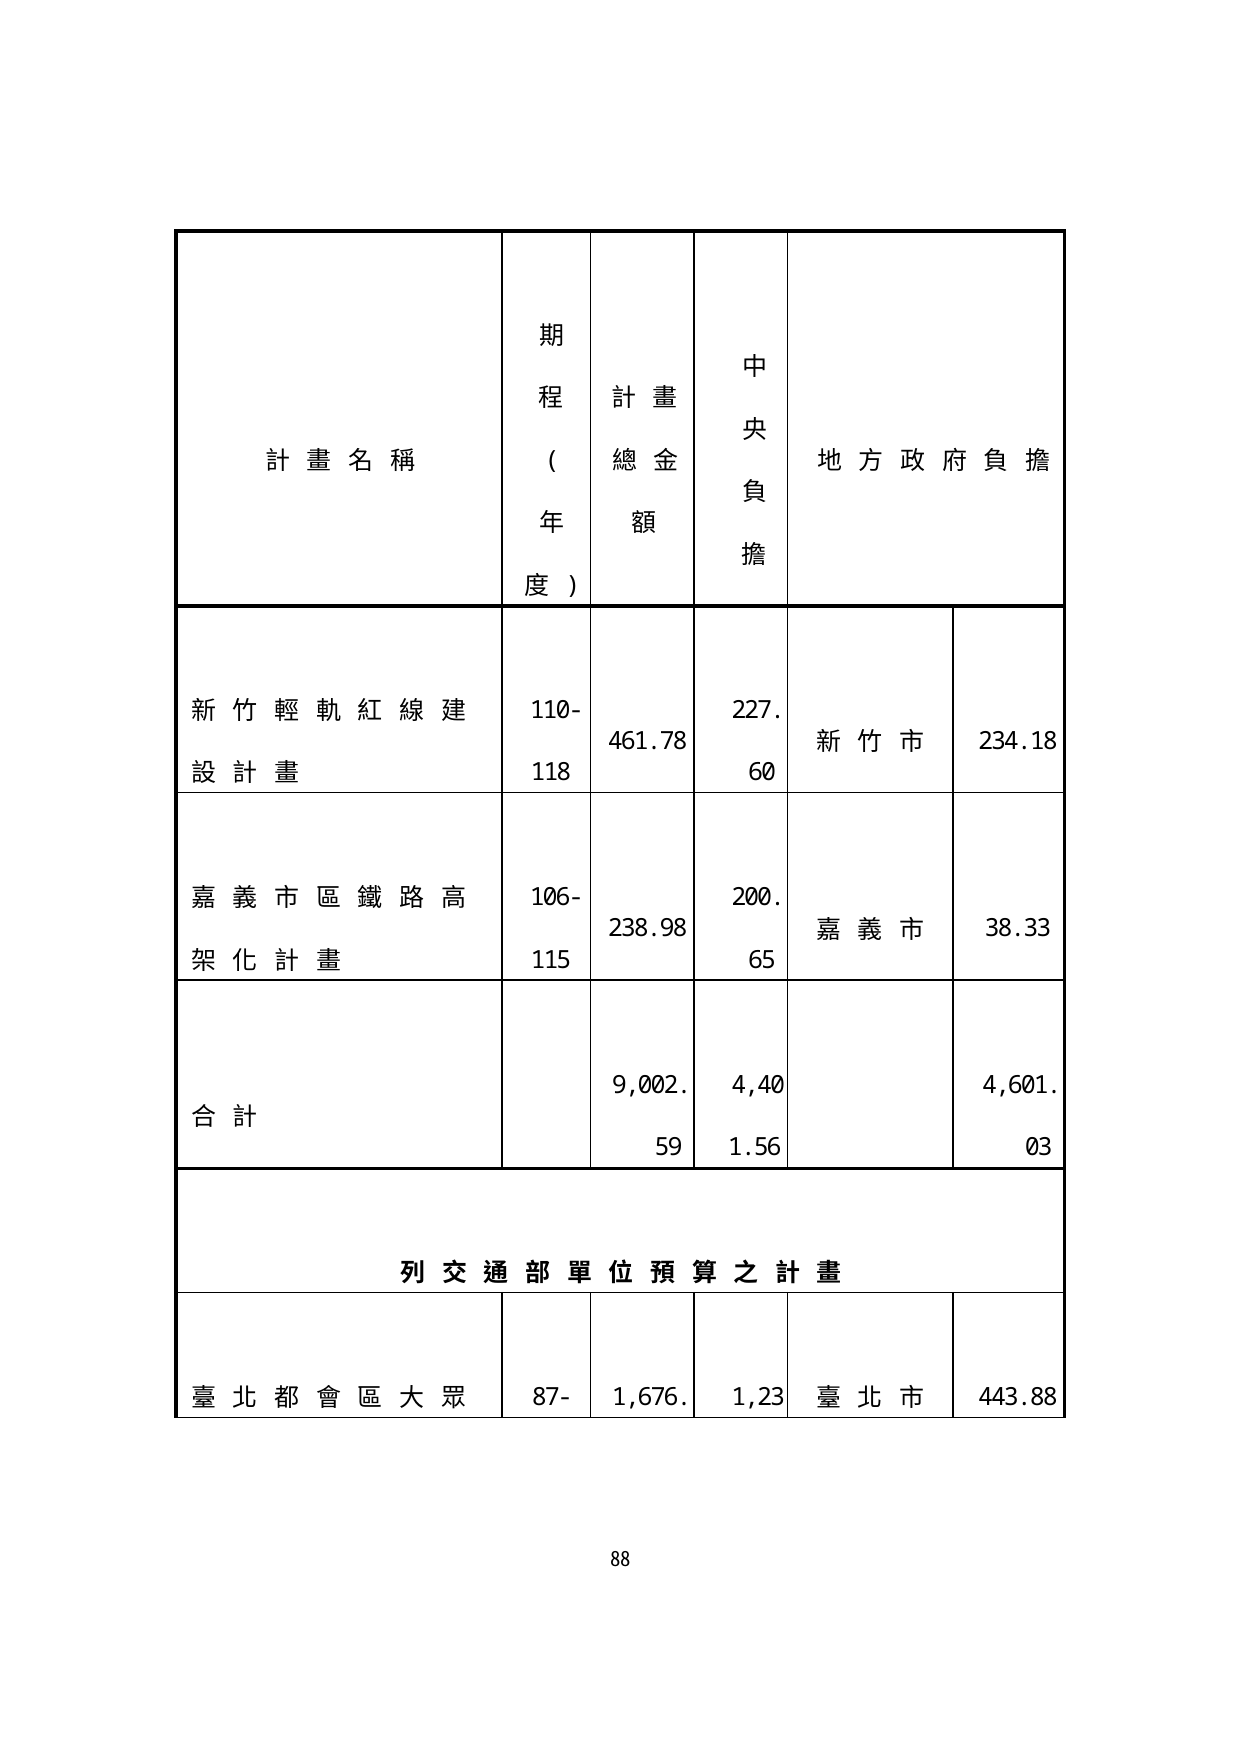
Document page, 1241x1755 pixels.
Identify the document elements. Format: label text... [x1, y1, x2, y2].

table_cell 臺北都會區大眾 [178, 1293, 501, 1417]
table_cell 106-115 [503, 793, 590, 979]
table_header 中央負擔 [695, 233, 787, 604]
table_cell 1,23 [695, 1293, 787, 1417]
table_cell [503, 981, 590, 1167]
table_cell 新竹市 [788, 608, 952, 792]
table_cell 嘉義市區鐵路高架化計畫 [178, 793, 501, 979]
table_cell 4,401.56 [695, 981, 787, 1167]
table_cell 1,676. [591, 1293, 693, 1417]
table_cell 443.88 [954, 1293, 1063, 1417]
table_cell 9,002.59 [591, 981, 693, 1167]
table_cell 234.18 [954, 608, 1063, 792]
table_cell 200.65 [695, 793, 787, 979]
table_cell 38.33 [954, 793, 1063, 979]
table_cell [788, 981, 952, 1167]
table_cell 新竹輕軌紅線建設計畫 [178, 608, 501, 792]
table_cell 4,601.03 [954, 981, 1063, 1167]
table_cell 列交通部單位預算之計畫 [178, 1170, 1063, 1292]
table_cell 臺北市 [788, 1293, 952, 1417]
table_header 地方政府負擔 [788, 233, 1063, 604]
table_cell 461.78 [591, 608, 693, 792]
table_cell 110-118 [503, 608, 590, 792]
table_cell 227.60 [695, 608, 787, 792]
table_cell 238.98 [591, 793, 693, 979]
table_cell 嘉義市 [788, 793, 952, 979]
table_header 期程 (年度) [503, 233, 590, 604]
table_header 計畫名稱 [178, 233, 501, 604]
table_cell 合計 [178, 981, 501, 1167]
table_header 計畫 總金額 [591, 233, 693, 604]
table_cell 87- [503, 1293, 590, 1417]
